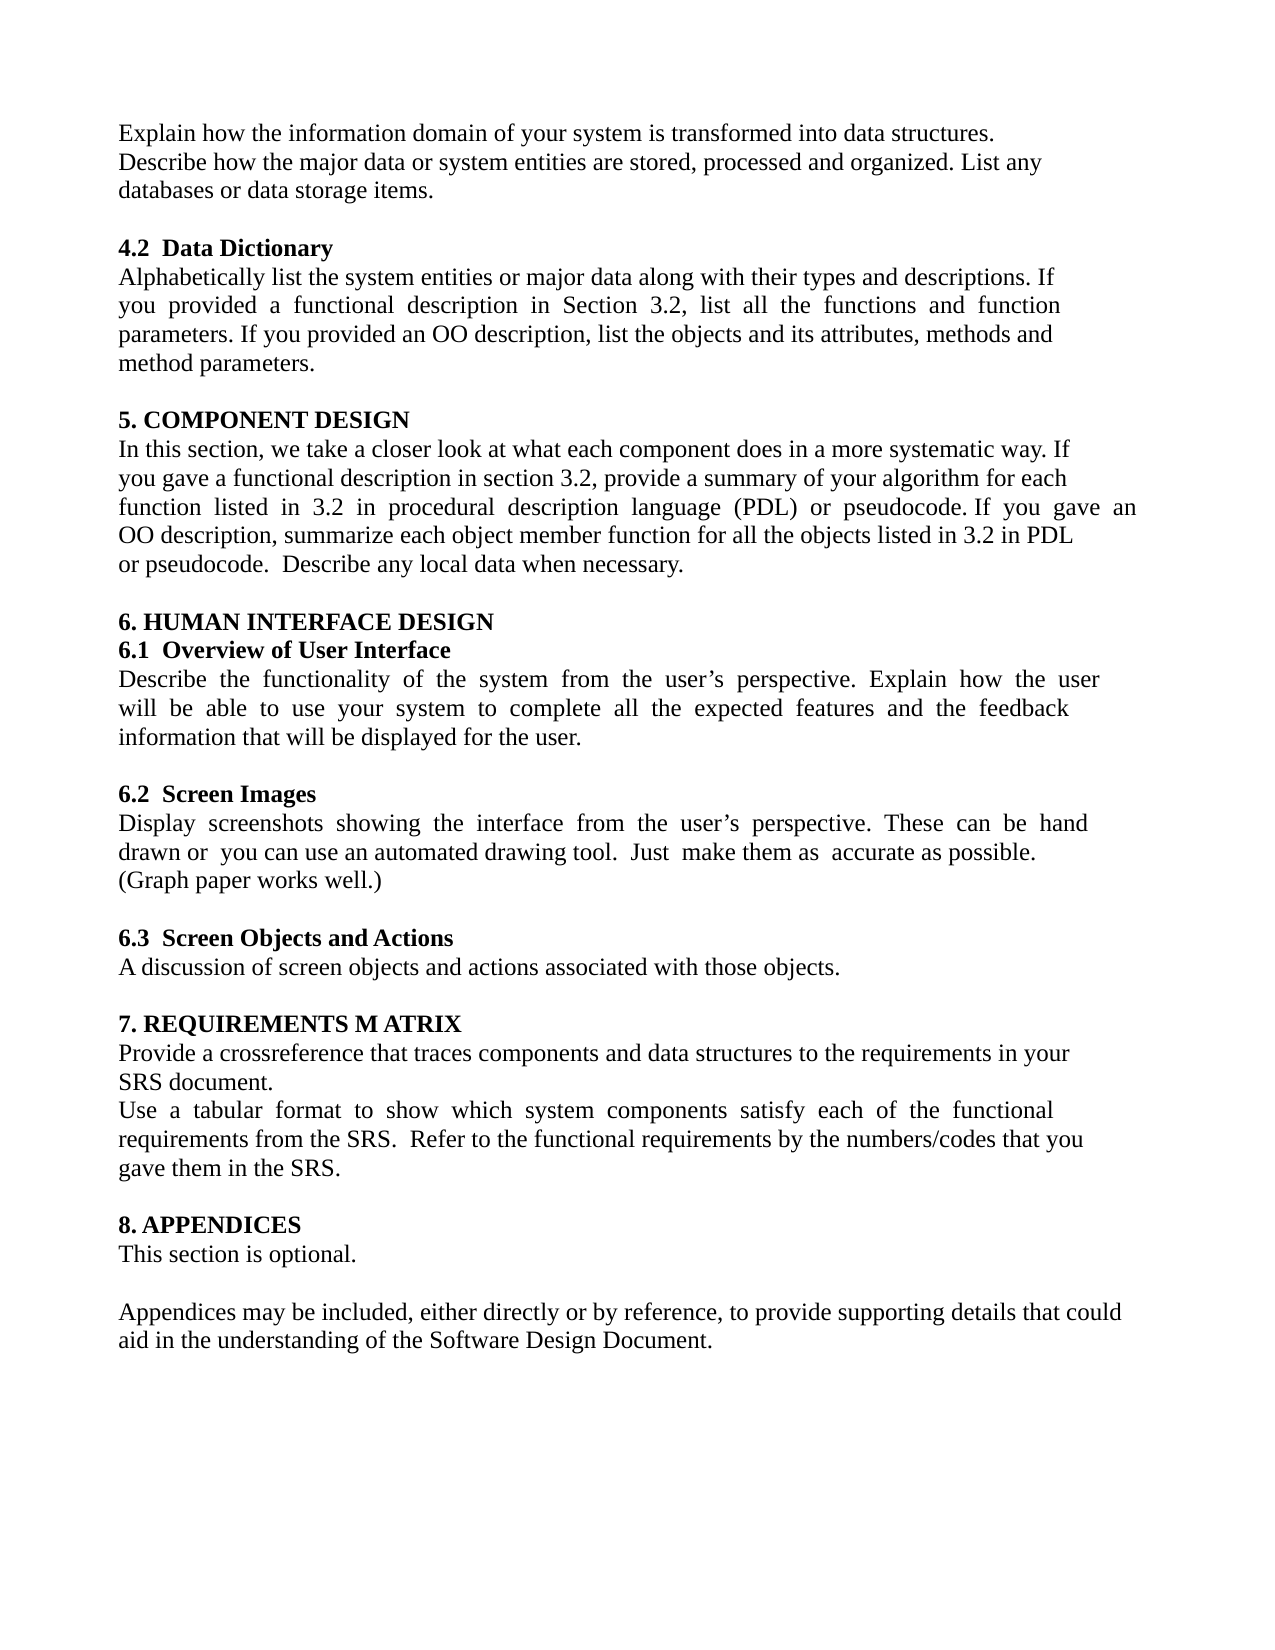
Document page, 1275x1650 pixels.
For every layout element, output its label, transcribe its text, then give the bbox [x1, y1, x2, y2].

text Display screenshots showing the interface from the user’s perspective. These can be hand­ [118, 808, 1157, 837]
text A discussion of screen objects and actions associated with those objects. [118, 952, 1157, 981]
text OO description, summarize each object member function for all the objects listed in 3.2 in PDL [118, 521, 1157, 549]
text you gave a functional description in section 3.2, provide a summary of your algorithm for each [118, 463, 1157, 492]
text 6. HUMAN INTERFACE DESIGN [118, 607, 1157, 636]
text (Graph paper works well.) [118, 866, 1157, 894]
text 6.1 Overview of User Interface [118, 636, 1157, 664]
text Describe the functionality of the system from the user’s perspective. Explain how the user [118, 664, 1157, 693]
text information that will be displayed for the user. [118, 722, 1157, 751]
text SRS document. [118, 1067, 1157, 1096]
text In this section, we take a closer look at what each component does in a more systematic way. If [118, 434, 1157, 463]
text 6.3 Screen Objects and Actions [118, 923, 1157, 952]
text Alphabetically list the system entities or major data along with their types and descriptions. If [118, 262, 1157, 291]
text 5. COMPONENT DESIGN [118, 406, 1157, 434]
text parameters. If you provided an OO description, list the objects and its attributes, methods and [118, 319, 1157, 348]
text you provided a functional description in Section 3.2, list all the functions and function [118, 291, 1157, 319]
text requirements from the SRS. Refer to the functional requirements by the numbers/codes that you [118, 1124, 1157, 1153]
text 7. REQUIREMENTS M ATRIX [118, 1009, 1157, 1038]
text Appendices may be included, either directly or by reference, to provide supporting details that could [118, 1297, 1157, 1326]
text method parameters. [118, 348, 1157, 377]
text Provide a cross­reference that traces components and data structures to the requirements in your [118, 1038, 1157, 1067]
text databases or data storage items. [118, 176, 1157, 204]
text 6.2 Screen Images [118, 779, 1157, 808]
text gave them in the SRS. [118, 1153, 1157, 1182]
text 4.2 Data Dictionary [118, 233, 1157, 262]
text Explain how the information domain of your system is transformed into data structures. [118, 118, 1157, 147]
text aid in the understanding of the Software Design Document. [118, 1326, 1157, 1354]
text 8. APPENDICES [118, 1211, 1157, 1239]
text drawn or you can use an automated drawing tool. Just make them as accurate as possible. [118, 837, 1157, 866]
text will be able to use your system to complete all the expected features and the feedback [118, 693, 1157, 722]
text or pseudocode. Describe any local data when necessary. [118, 549, 1157, 578]
text This section is optional. [118, 1239, 1157, 1268]
text Describe how the major data or system entities are stored, processed and organized. List any [118, 147, 1157, 176]
text Use a tabular format to show which system components satisfy each of the functional [118, 1096, 1157, 1124]
text function listed in 3.2 in procedural description language (PDL) or pseudocode. If you gave an [118, 492, 1157, 521]
